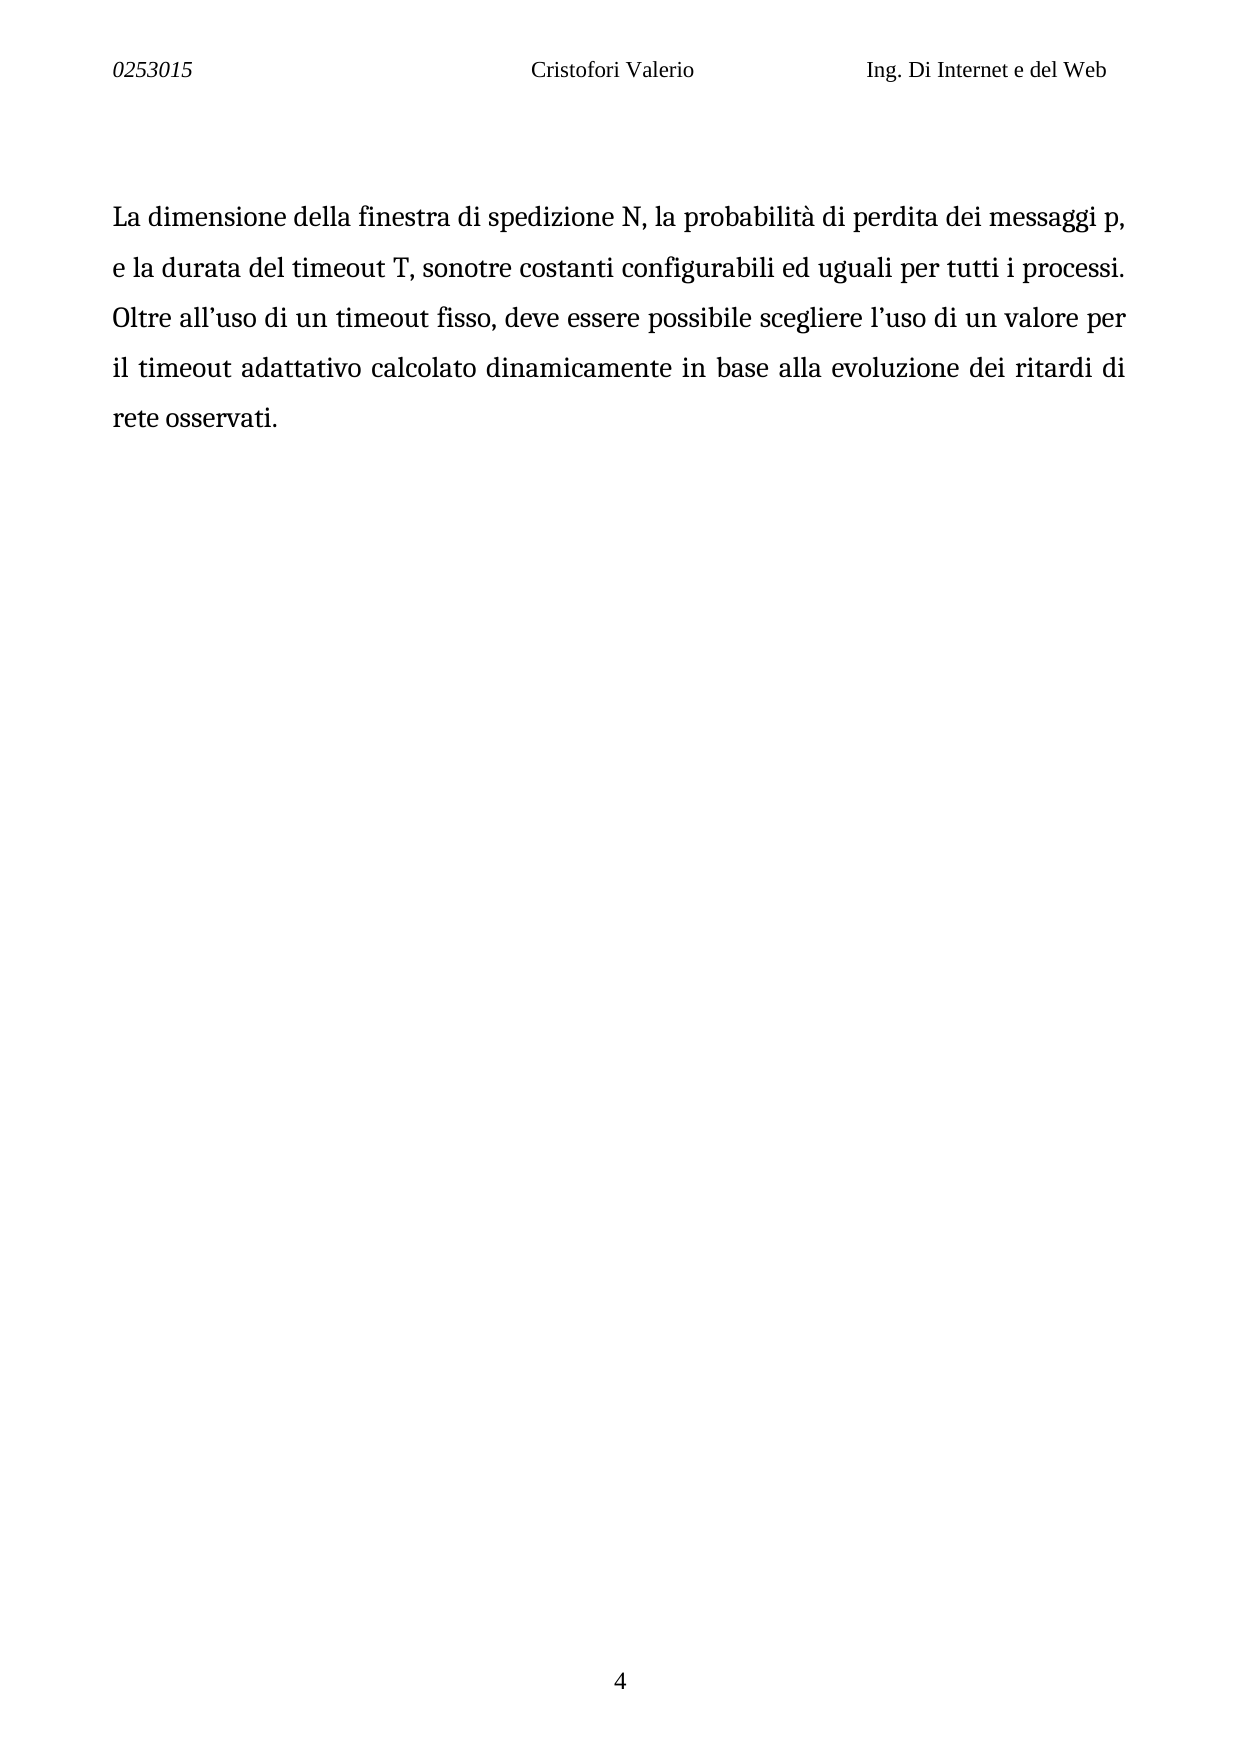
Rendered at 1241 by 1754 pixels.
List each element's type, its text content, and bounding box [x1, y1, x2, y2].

text La dimensione della finestra di spedizione N, la probabilità di perdita dei messaggi p, e la durata del timeout T, sonotre costanti configurabili ed uguali per tutti i processi. Oltre all’uso di un timeout fisso, deve essere possibile scegliere l’uso di un valore per il timeout adattativo calcolato dinamicamente in base alla evoluzione dei ritardi di rete osservati. [112, 200, 1128, 435]
